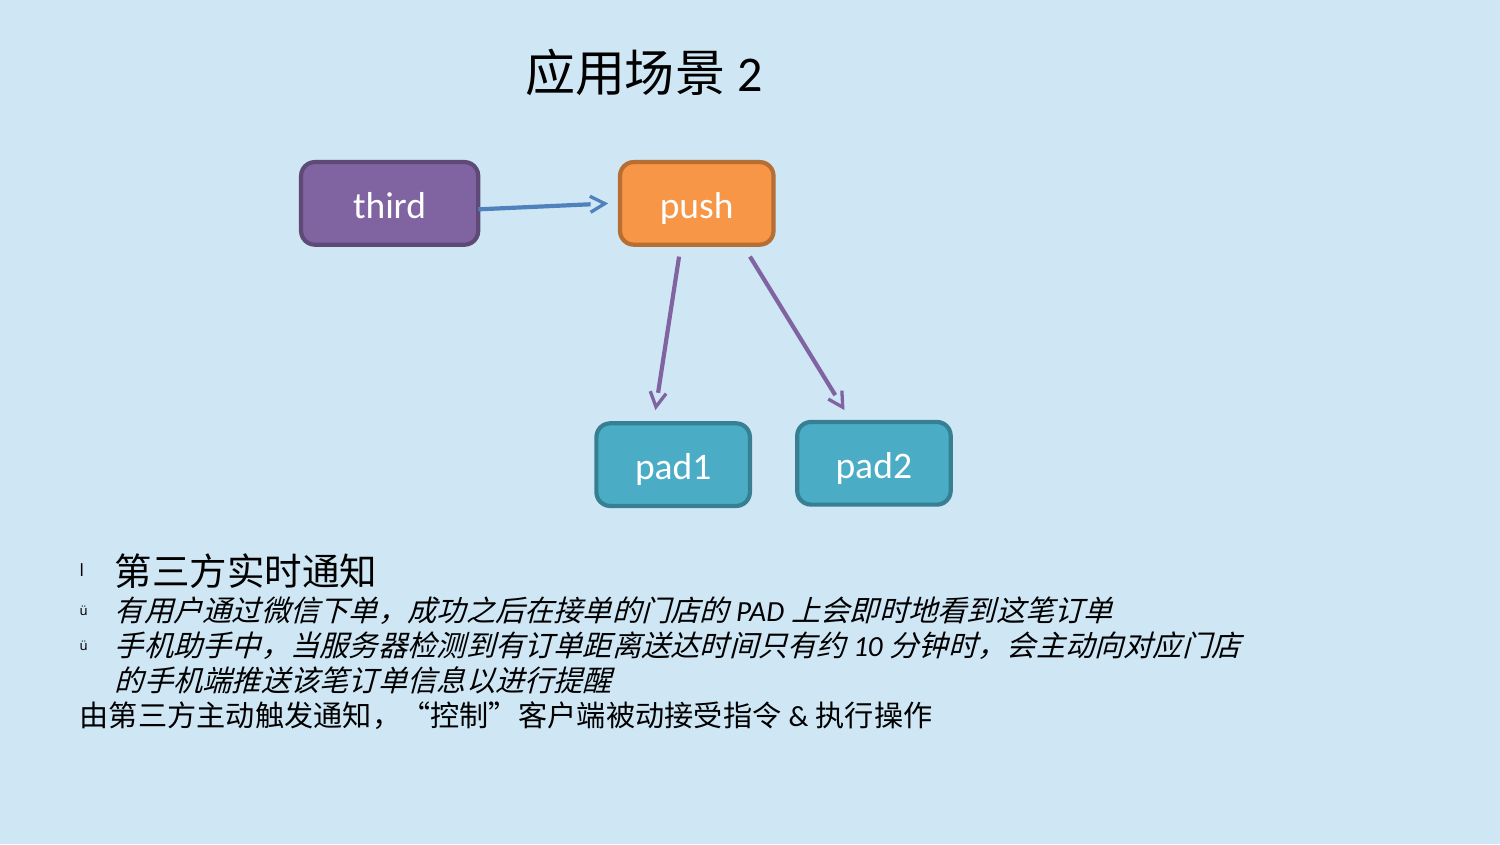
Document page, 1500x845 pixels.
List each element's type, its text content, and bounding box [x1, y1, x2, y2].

text_box 第三方实时通知 有用户通过微信下单，成功之后在接单的门店的PAD上会即时地看到这笔订单 手机助手中，当服务器检测到有订单距离送达时间只有约10分钟时，会主动向对应门店的手机端推送该笔订单信息以进行提醒 由第三方主动触发通知，“控制”客户端被动接受指令&执行操作 [64, 540, 1270, 740]
text_box push [620, 162, 774, 245]
text_box third [301, 162, 479, 245]
text_box pad2 [797, 421, 951, 505]
title 应用场景2 [135, 33, 1152, 103]
text_box pad1 [596, 423, 750, 506]
